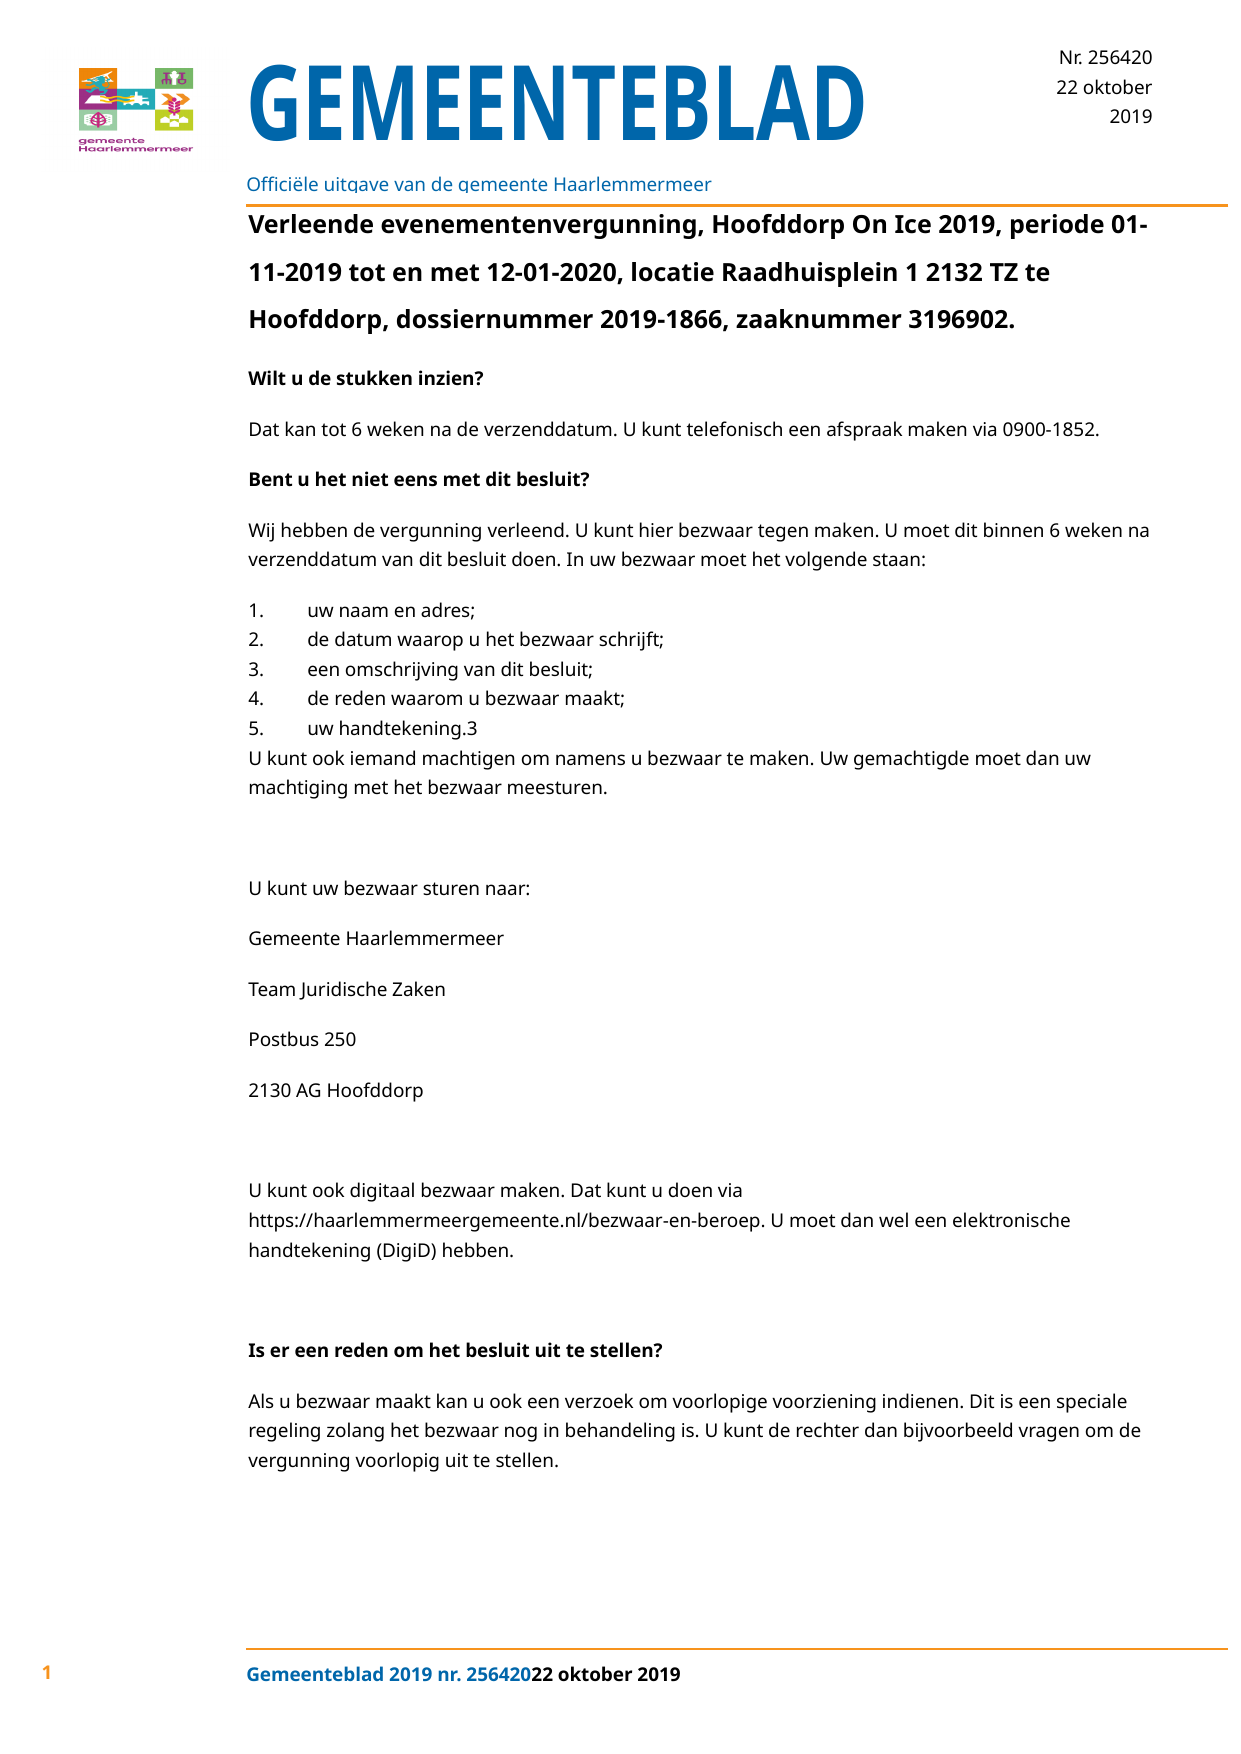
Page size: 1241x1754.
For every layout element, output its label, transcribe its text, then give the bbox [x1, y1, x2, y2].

list de reden waarom u bezwaar maakt; [248, 686, 1152, 711]
text U kunt ook iemand machtigen om namens u bezwaar te maken. Uw gemachtigde moet dan uw machtiging met het bezwaar meesturen. [248, 745, 1152, 800]
picture [41, 47, 231, 172]
text U kunt ook digitaal bezwaar maken. Dat kunt u doen via https://haarlemmermeergemeente.nl/bezwaar-en-beroep. U moet dan wel een elektronische handtekening (DigiD) hebben. [248, 1178, 1152, 1262]
list een omschrijving van dit besluit; [248, 656, 1152, 682]
text Is er een reden om het besluit uit te stellen? [248, 1338, 1152, 1363]
list de datum waarop u het bezwaar schrijft; [248, 626, 1152, 652]
text Als u bezwaar maakt kan u ook een verzoek om voorlopige voorziening indienen. Dit is een speciale regeling zolang het bezwaar nog in behandeling is. U kunt de rechter dan bijvoorbeeld vragen om de vergunning voorlopig uit te stellen. [248, 1388, 1152, 1473]
list uw handtekening.3 [248, 715, 1152, 741]
text Team Juridische Zaken [248, 976, 1152, 1002]
text Wij hebben de vergunning verleend. U kunt hier bezwaar tegen maken. U moet dit binnen 6 weken na verzenddatum van dit besluit doen. In uw bezwaar moet het volgende staan: [248, 517, 1152, 572]
text Dat kan tot 6 weken na de verzenddatum. U kunt telefonisch een afspraak maken via 0900-1852. [248, 416, 1152, 442]
text Bent u het niet eens met dit besluit? [248, 466, 1152, 492]
text Verleende evenementenvergunning, Hoofddorp On Ice 2019, periode 01-11-2019 tot en met 12-01-2020, locatie Raadhuisplein 1 2132 TZ te Hoofddorp, dossiernummer 2019-1866, zaaknummer 3196902. [248, 207, 1152, 336]
text U kunt uw bezwaar sturen naar: [248, 875, 1152, 901]
text Postbus 250 [248, 1026, 1152, 1052]
text Wilt u de stukken inzien? [248, 366, 1152, 391]
text Gemeente Haarlemmermeer [248, 926, 1152, 951]
text 2130 AG Hoofddorp [248, 1077, 1152, 1102]
list uw naam en adres; [248, 597, 1152, 622]
